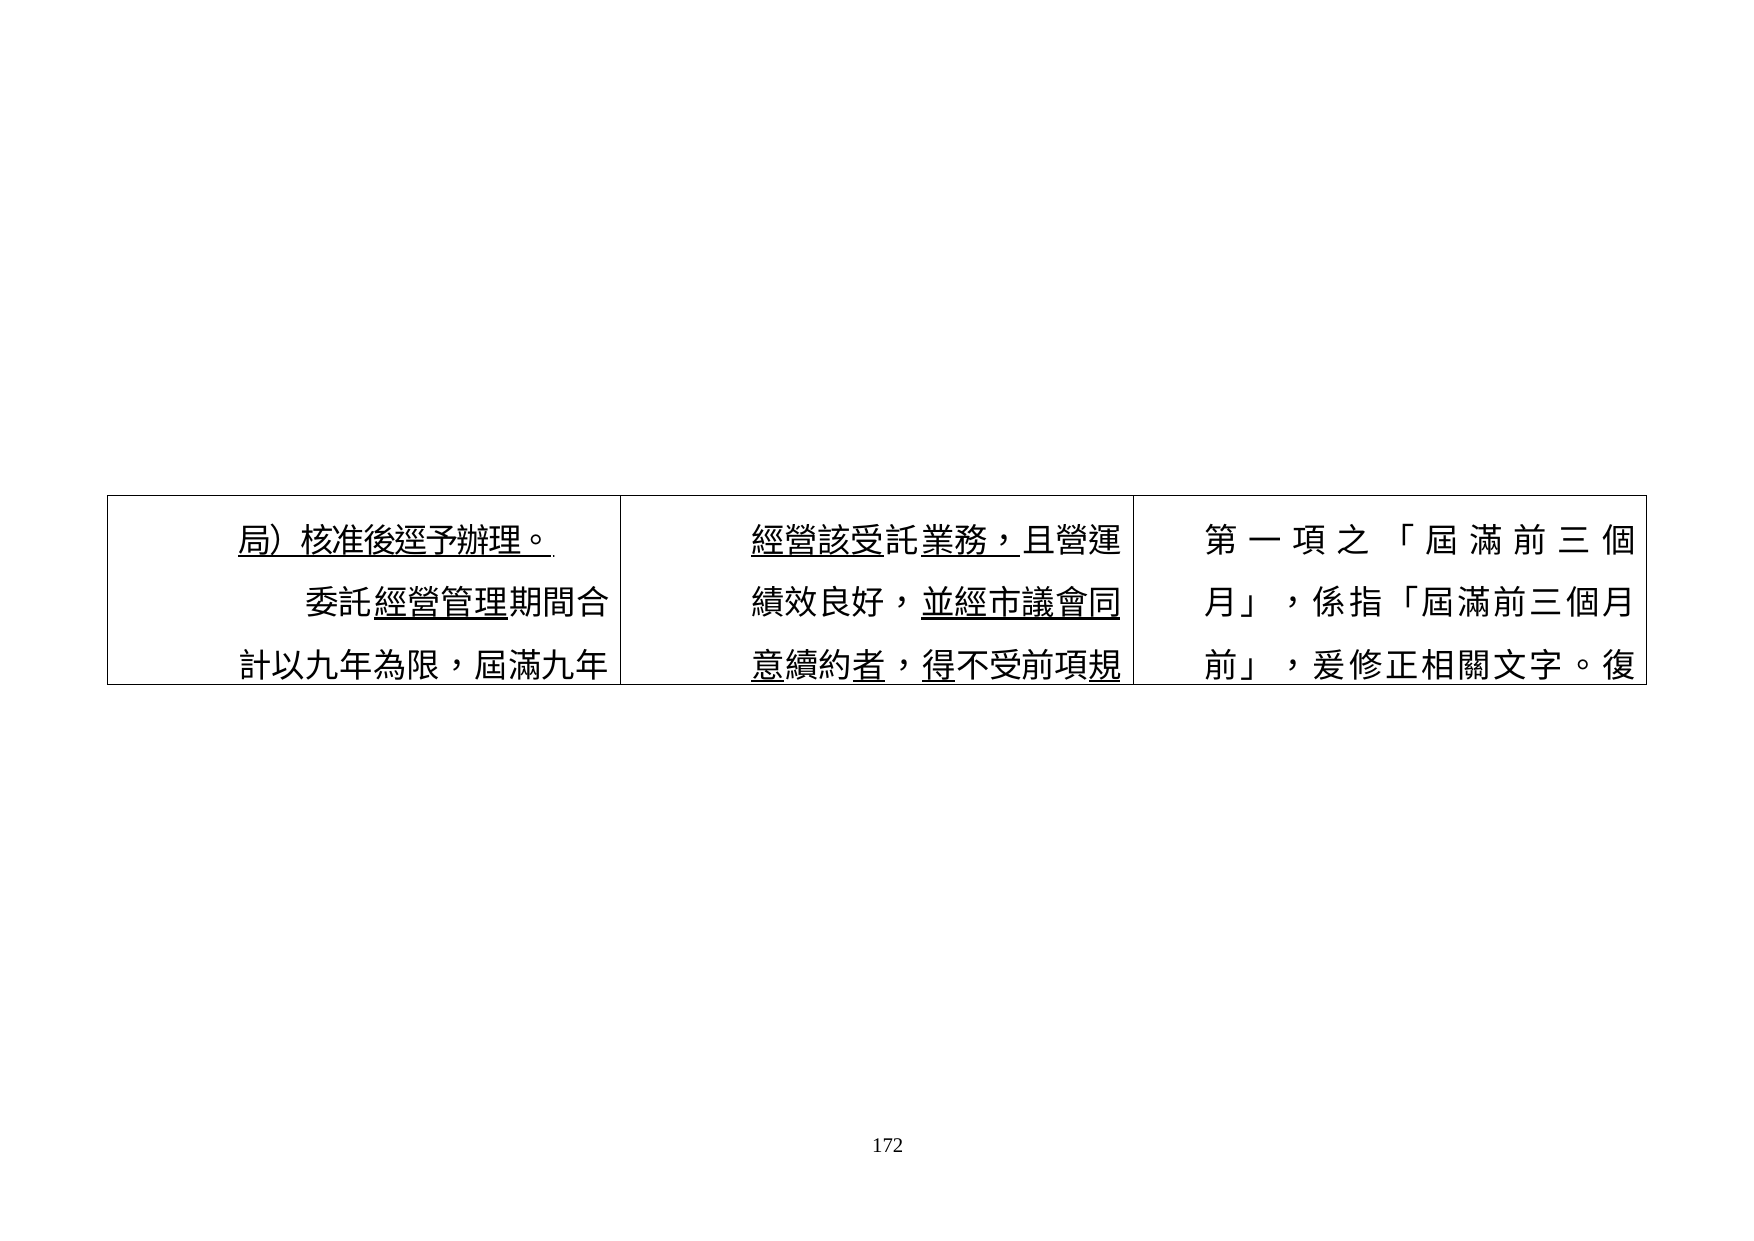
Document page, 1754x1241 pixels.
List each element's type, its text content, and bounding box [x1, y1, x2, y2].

table_cell 局）核准後逕予辦理。 委託經營管理期間合計以九年為限，屆滿九年 [108, 496, 620, 684]
table_cell 第一項之「屆滿前三個月」，係指「屆滿前三個月前」，爰修正相關文字。復 [1134, 496, 1646, 684]
table_cell 經營該受託業務，且營運績效良好，並經市議會同意續約者，得不受前項規 [621, 496, 1133, 684]
